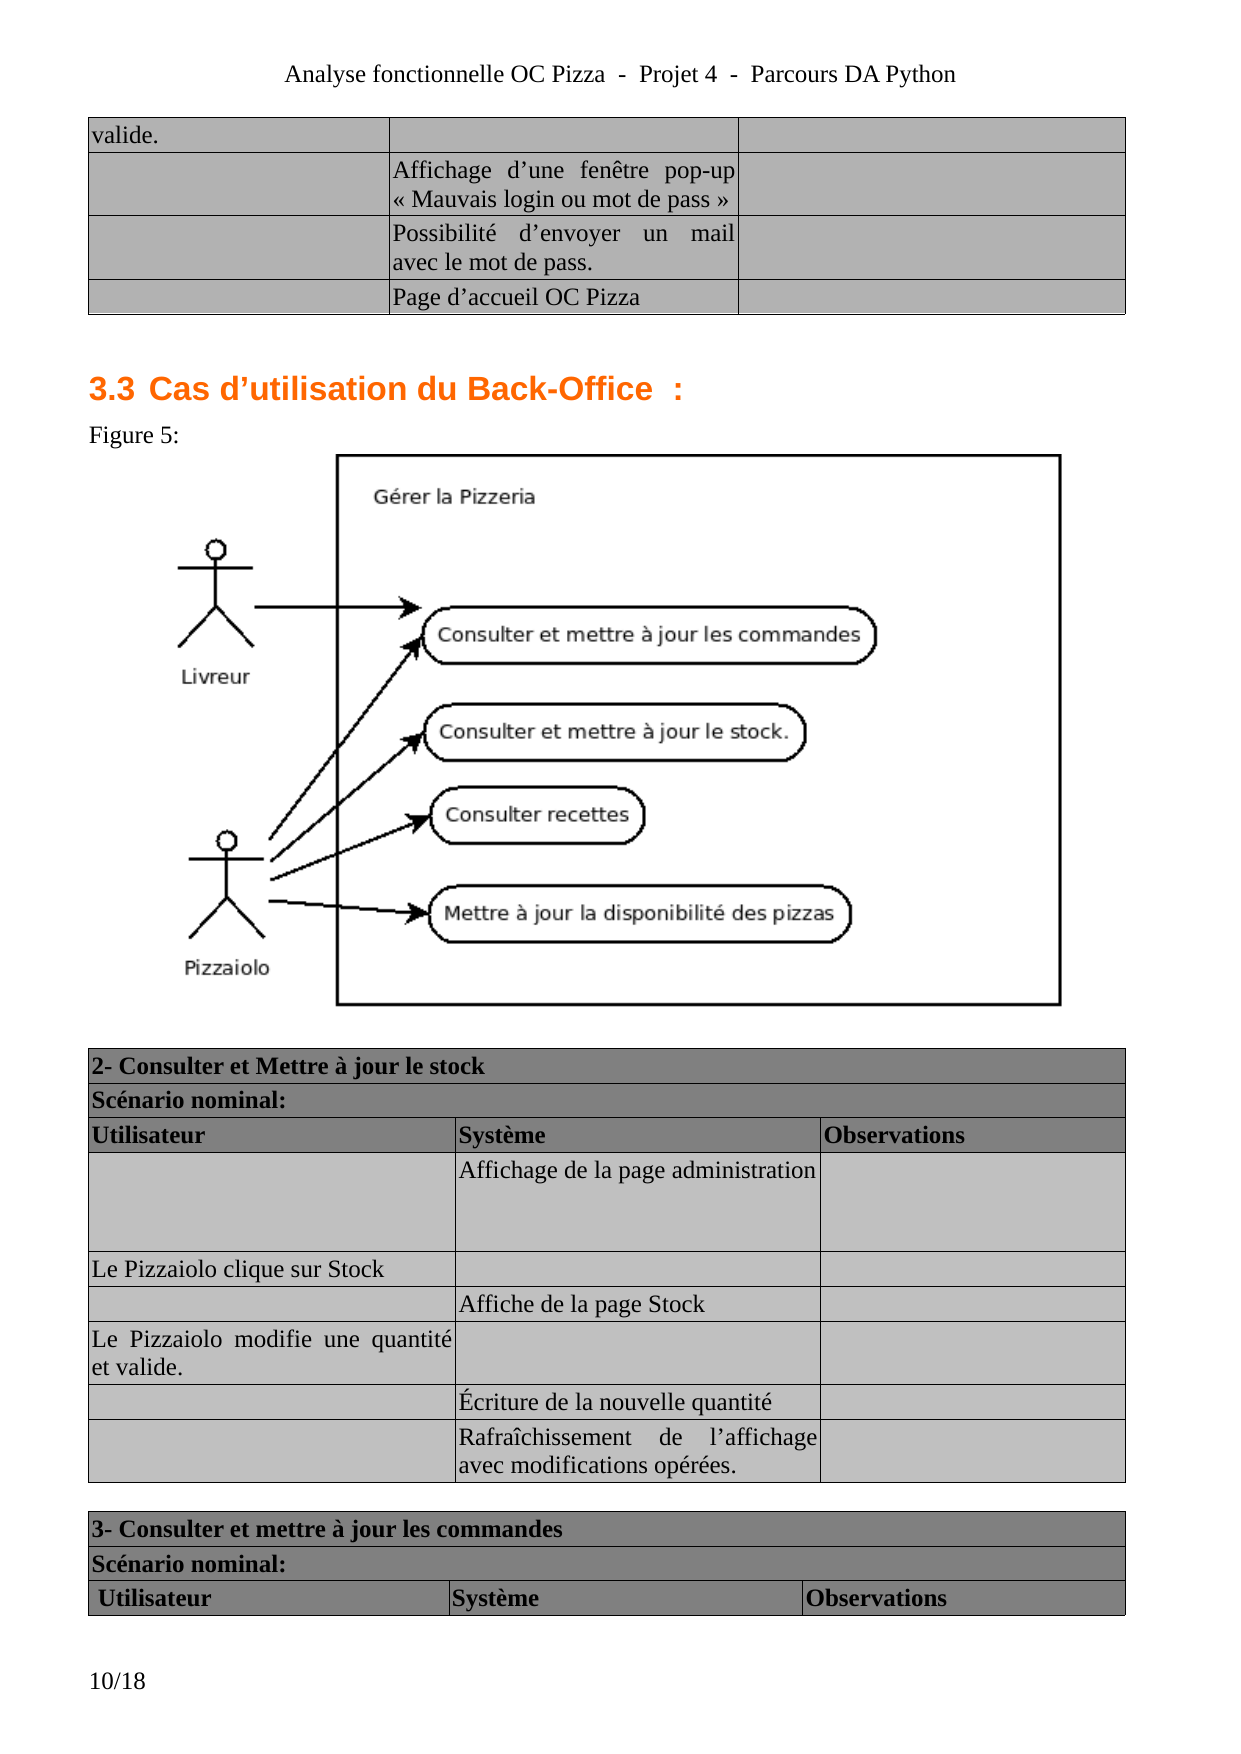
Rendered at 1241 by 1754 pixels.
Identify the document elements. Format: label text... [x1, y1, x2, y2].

table_cell Rafraîchissement de l’affichage avec modifications opérées. [456, 1420, 820, 1482]
subtitle Cas d’utilisation du Back-Office : [88, 369, 1152, 408]
table_cell Utilisateur [89, 1581, 449, 1615]
table_cell [89, 153, 389, 215]
table_header 3- Consulter et mettre à jour les commandes [89, 1512, 1125, 1546]
table_cell Affiche de la page Stock [456, 1287, 820, 1321]
table_cell [89, 1420, 455, 1482]
table_cell [739, 280, 1125, 313]
table_header 2- Consulter et Mettre à jour le stock [89, 1049, 1125, 1083]
table_cell valide. [89, 118, 389, 152]
table_cell [739, 118, 1125, 152]
table_cell [89, 1385, 455, 1419]
table_cell Système [456, 1118, 820, 1152]
table_cell [821, 1322, 1125, 1384]
table_cell [821, 1420, 1125, 1482]
table_cell Observations [821, 1118, 1125, 1152]
table_cell Possibilité d’envoyer un mail avec le mot de pass. [390, 216, 738, 279]
table_cell [456, 1322, 820, 1384]
table_cell Le Pizzaiolo clique sur Stock [89, 1252, 455, 1286]
picture [175, 454, 1065, 1008]
table_cell Scénario nominal: [89, 1547, 1125, 1580]
table_cell Affichage de la page administration [456, 1153, 820, 1251]
table_cell [456, 1252, 820, 1286]
table_cell [821, 1385, 1125, 1419]
table_cell [89, 1287, 455, 1321]
table_cell Observations [803, 1581, 1125, 1615]
table_cell [821, 1287, 1125, 1321]
table_cell Page d’accueil OC Pizza [390, 280, 738, 313]
table_cell [89, 280, 389, 313]
table_cell Scénario nominal: [89, 1084, 1125, 1117]
table_cell Système [450, 1581, 802, 1615]
text Figure 5: [88, 420, 1152, 449]
table_cell Affichage d’une fenêtre pop-up « Mauvais login ou mot de pass » [390, 153, 738, 215]
table_cell [89, 216, 389, 279]
table_cell [821, 1153, 1125, 1251]
table_cell Écriture de la nouvelle quantité [456, 1385, 820, 1419]
table_cell Le Pizzaiolo modifie une quantité et valide. [89, 1322, 455, 1384]
table_cell [821, 1252, 1125, 1286]
table_cell [390, 118, 738, 152]
table_cell Utilisateur [89, 1118, 455, 1152]
table_cell [89, 1153, 455, 1251]
table_cell [739, 153, 1125, 215]
table_cell [739, 216, 1125, 279]
